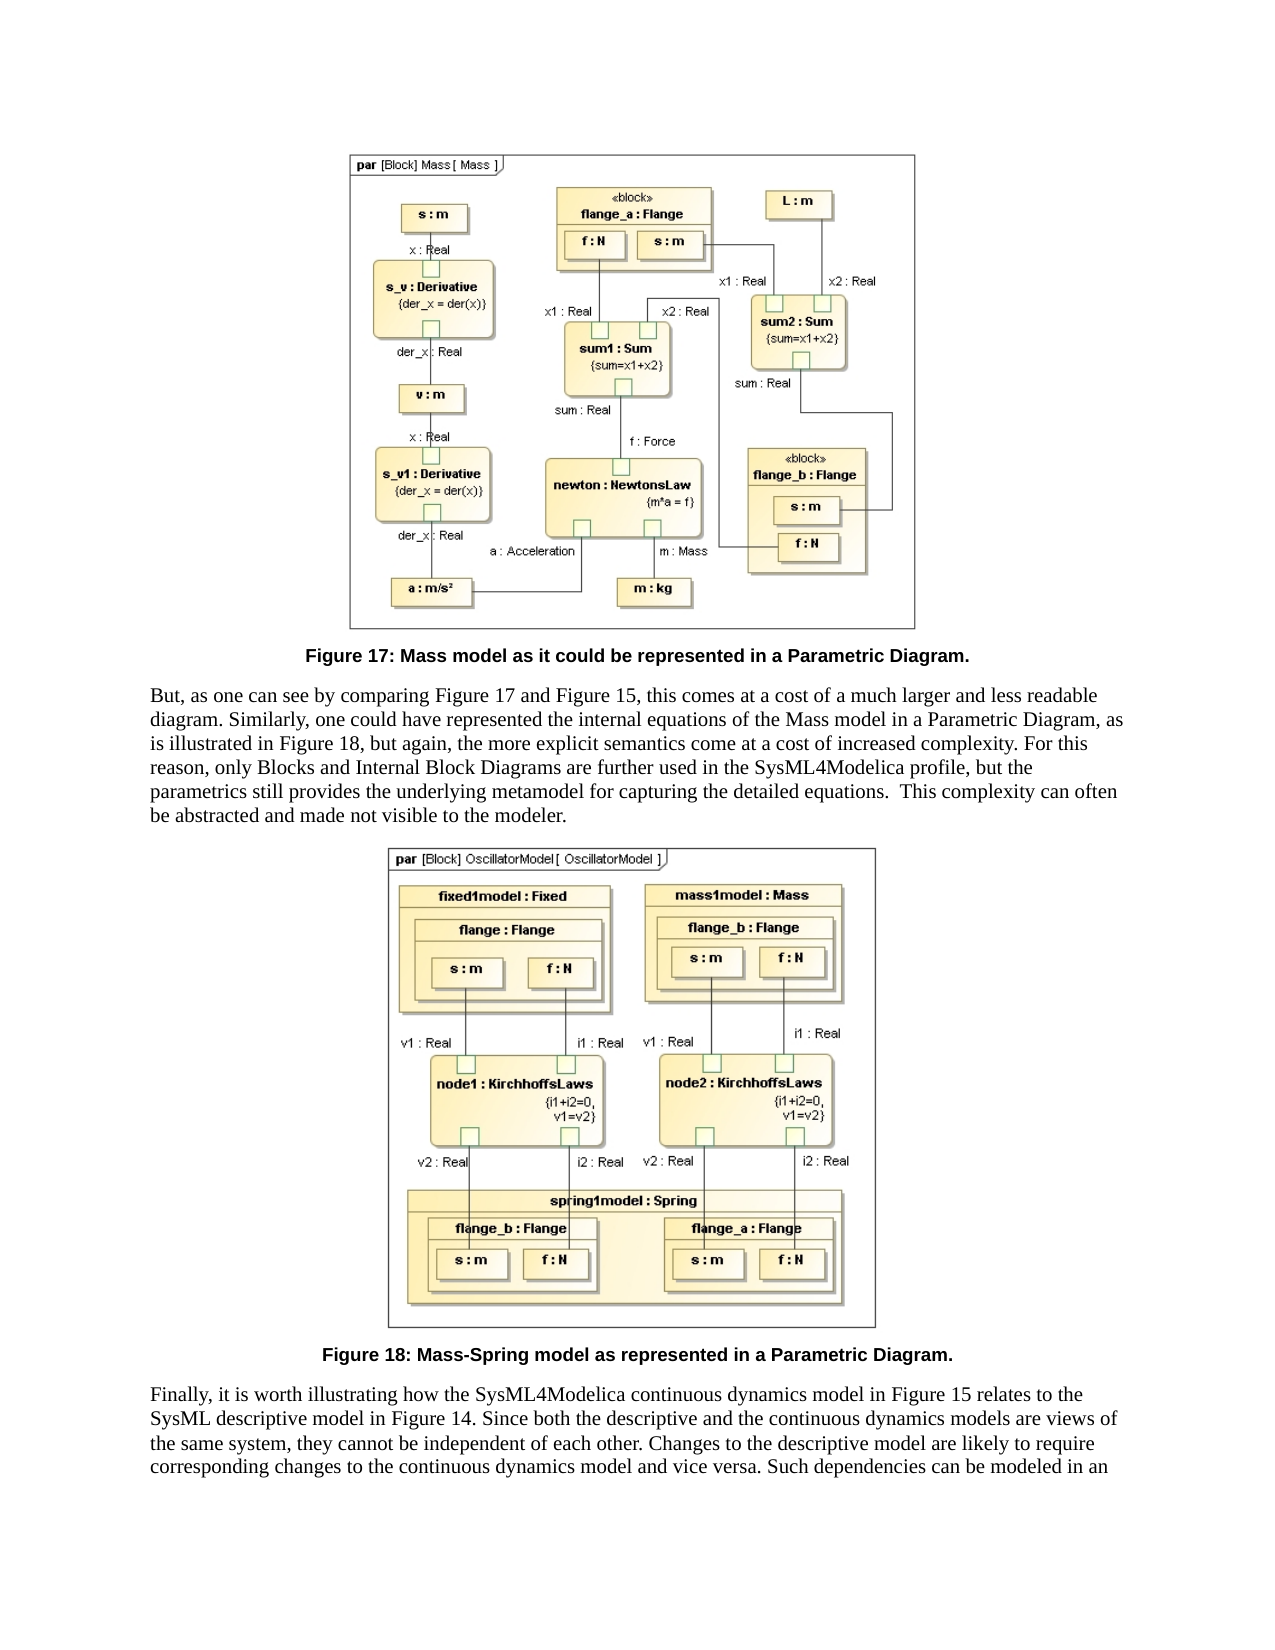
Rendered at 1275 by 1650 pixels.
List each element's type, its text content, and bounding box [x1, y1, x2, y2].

text But, as one can see by comparing Figure 17 and Figure 15, this comes at a cost of a much larger and less readable diagram. Similarly, one could have represented the internal equations of the Mass model in a Parametric Diagram, as is illustrated in Figure 18, but again, the more explicit semantics come at a cost of increased complexity. For this reason, only Blocks and Internal Block Diagrams are further used in the SysML4Modelica profile, but the parametrics still provides the underlying metamodel for capturing the detailed equations. This complexity can often be abstracted and made not visible to the modeler. [150, 683, 1125, 827]
picture [344, 150, 931, 645]
text Finally, it is worth illustrating how the SysML4Modelica continuous dynamics model in Figure 15 relates to the SysML descriptive model in Figure 14. Since both the descriptive and the continuous dynamics models are views of the same system, they cannot be independent of each other. Changes to the descriptive model are likely to require corresponding changes to the continuous dynamics model and vice versa. Such dependencies can be modeled in an [150, 1382, 1125, 1478]
picture [382, 842, 893, 1345]
text Figure 17: Mass model as it could be represented in a Parametric Diagram. [150, 645, 1125, 666]
text Figure 18: Mass-Spring model as represented in a Parametric Diagram. [150, 1344, 1125, 1366]
